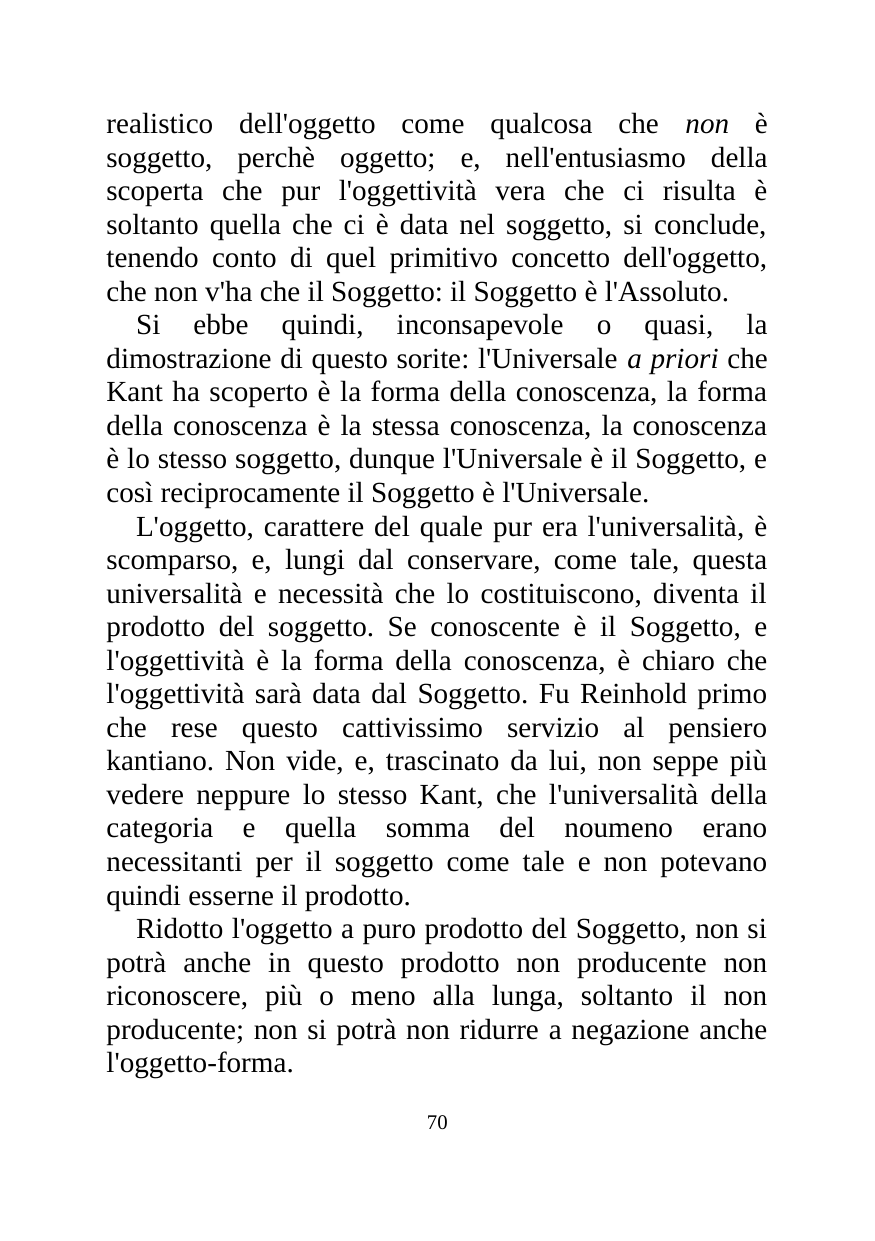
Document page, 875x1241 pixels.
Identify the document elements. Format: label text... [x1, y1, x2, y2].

text Si ebbe quindi, inconsapevole o quasi, la dimostrazione di questo sorite: l'Universale a priori che Kant ha scoperto è la forma della conoscenza, la forma della conoscenza è la stessa conoscenza, la conoscenza è lo stesso soggetto, dunque l'Universale è il Soggetto, e così reciprocamente il Soggetto è l'Universale. [106, 307, 768, 509]
text Ridotto l'oggetto a puro prodotto del Soggetto, non si potrà anche in questo prodotto non producente non riconoscere, più o meno alla lunga, soltanto il non producente; non si potrà non ridurre a negazione anche l'oggetto-forma. [106, 911, 768, 1079]
text realistico dell'oggetto come qualcosa che non è soggetto, perchè oggetto; e, nell'entusiasmo della scoperta che pur l'oggettività vera che ci risulta è soltanto quella che ci è data nel soggetto, si conclude, tenendo conto di quel primitivo concetto dell'oggetto, che non v'ha che il Soggetto: il Soggetto è l'Assoluto. [106, 106, 768, 307]
text L'oggetto, carattere del quale pur era l'universalità, è scomparso, e, lungi dal conservare, come tale, questa universalità e necessità che lo costituiscono, diventa il prodotto del soggetto. Se conoscente è il Soggetto, e l'oggettività è la forma della conoscenza, è chiaro che l'oggettività sarà data dal Soggetto. Fu Reinhold primo che rese questo cattivissimo servizio al pensiero kantiano. Non vide, e, trascinato da lui, non seppe più vedere neppure lo stesso Kant, che l'universalità della categoria e quella somma del noumeno erano necessitanti per il soggetto come tale e non potevano quindi esserne il prodotto. [106, 509, 768, 911]
